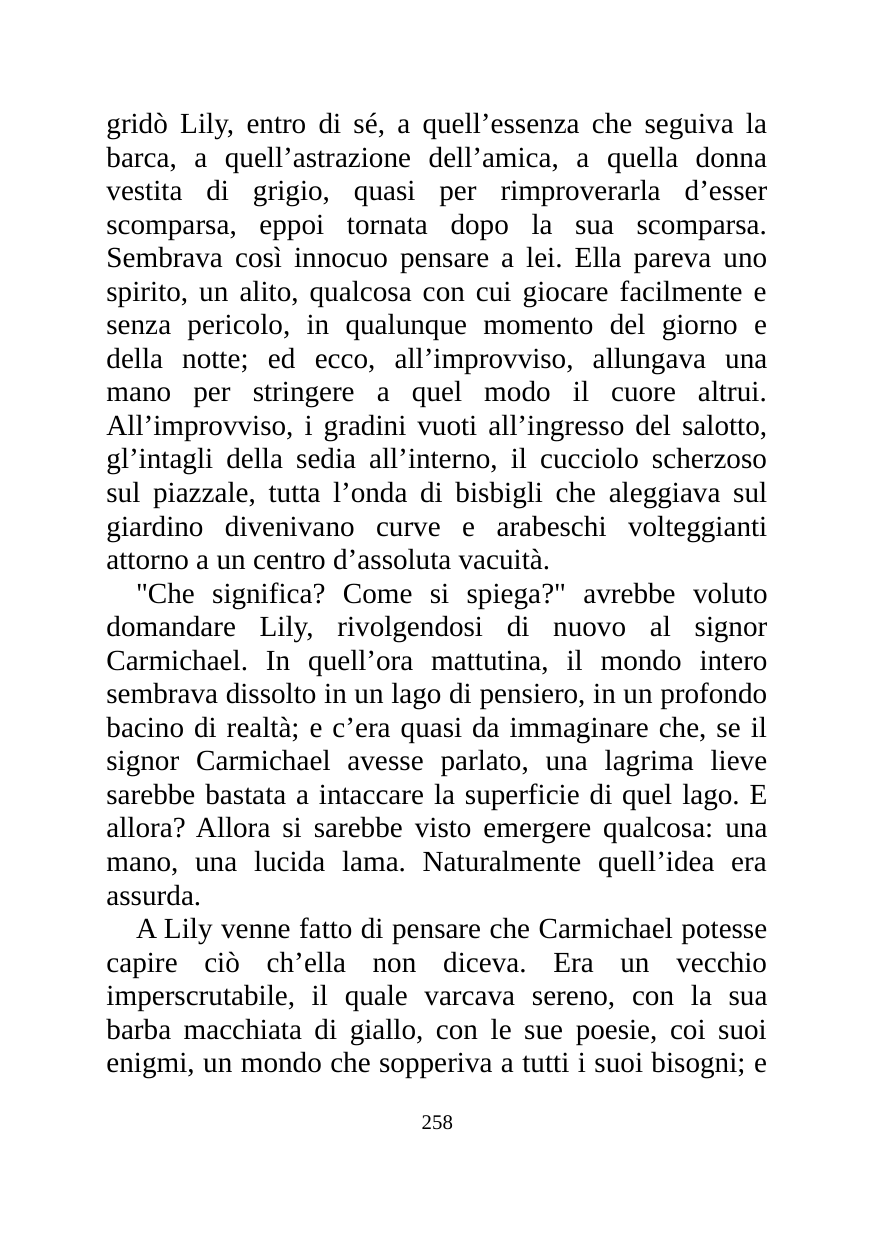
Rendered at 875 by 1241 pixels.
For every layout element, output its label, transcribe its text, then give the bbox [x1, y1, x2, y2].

text gridò Lily, entro di sé, a quell’essenza che seguiva la barca, a quell’astrazione dell’amica, a quella donna vestita di grigio, quasi per rimproverarla d’esser scomparsa, eppoi tornata dopo la sua scomparsa. Sembrava così innocuo pensare a lei. Ella pareva uno spirito, un alito, qualcosa con cui giocare facilmente e senza pericolo, in qualunque momento del giorno e della notte; ed ecco, all’improvviso, allungava una mano per stringere a quel modo il cuore altrui. All’improvviso, i gradini vuoti all’ingresso del salotto, gl’intagli della sedia all’interno, il cucciolo scherzoso sul piazzale, tutta l’onda di bisbigli che aleggiava sul giardino divenivano curve e arabeschi volteggianti attorno a un centro d’assoluta vacuità. [106, 106, 768, 576]
text "Che significa? Come si spiega?" avrebbe voluto domandare Lily, rivolgendosi di nuovo al signor Carmichael. In quell’ora mattutina, il mondo intero sembrava dissolto in un lago di pensiero, in un profondo bacino di realtà; e c’era quasi da immaginare che, se il signor Carmichael avesse parlato, una lagrima lieve sarebbe bastata a intaccare la superficie di quel lago. E allora? Allora si sarebbe visto emergere qualcosa: una mano, una lucida lama. Naturalmente quell’idea era assurda. [106, 576, 768, 911]
text A Lily venne fatto di pensare che Carmichael potesse capire ciò ch’ella non diceva. Era un vecchio imperscrutabile, il quale varcava sereno, con la sua barba macchiata di giallo, con le sue poesie, coi suoi enigmi, un mondo che sopperiva a tutti i suoi bisogni; e [106, 911, 768, 1079]
